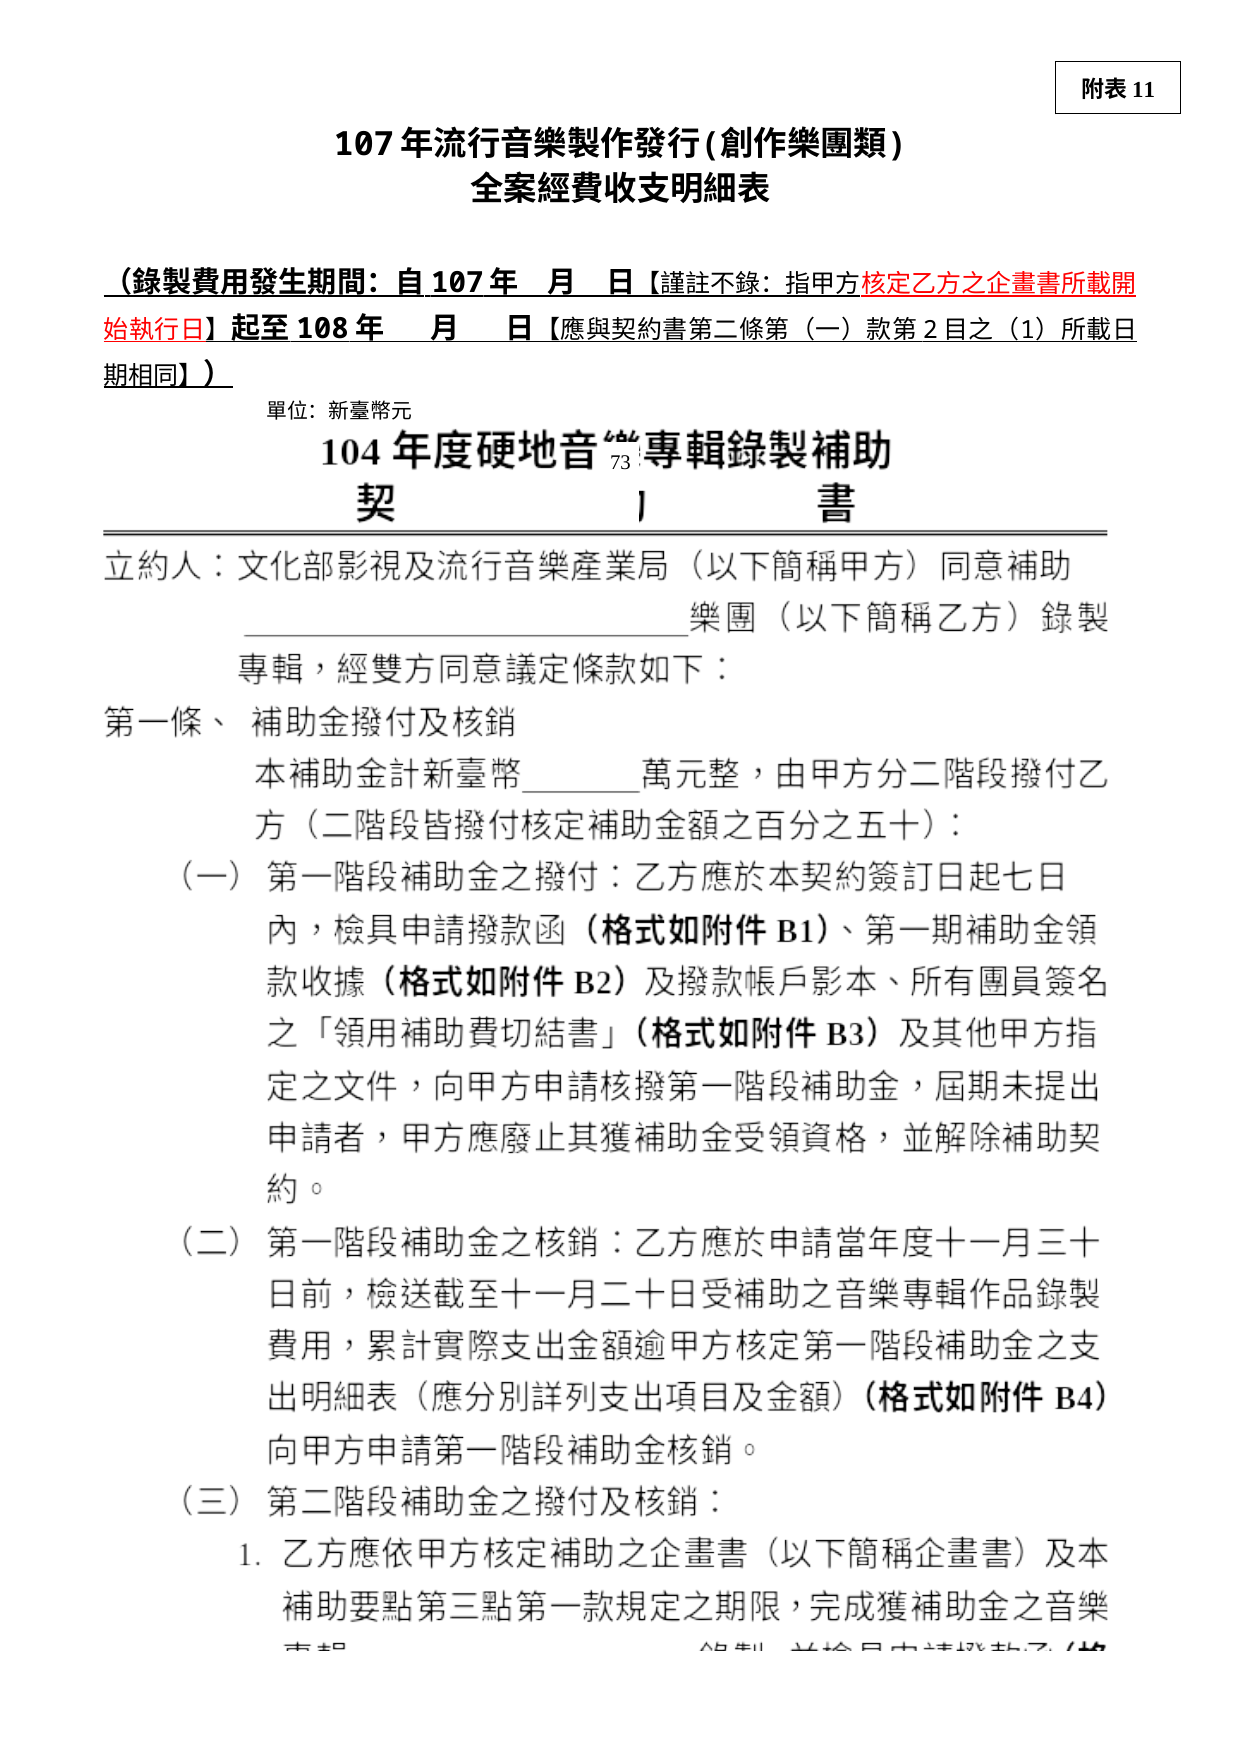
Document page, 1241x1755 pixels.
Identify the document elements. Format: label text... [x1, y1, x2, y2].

text 期相同】） [103, 342, 1137, 393]
text 附表11 [1064, 71, 1171, 104]
text 單位：新臺幣元 [103, 393, 1137, 424]
text （錄製費用發生期間：自107年 月 日【謹註不錄：指甲方核定乙方之企畫書所載開始執行日】起至108年 月 日【應與契約書第二條第（一）款第2目之（1）所載日 [103, 256, 1137, 341]
text 107年流行音樂製作發行(創作樂團類) [103, 118, 1137, 164]
text [1056, 62, 1180, 113]
text 全案經費收支明細表 [103, 164, 1137, 210]
